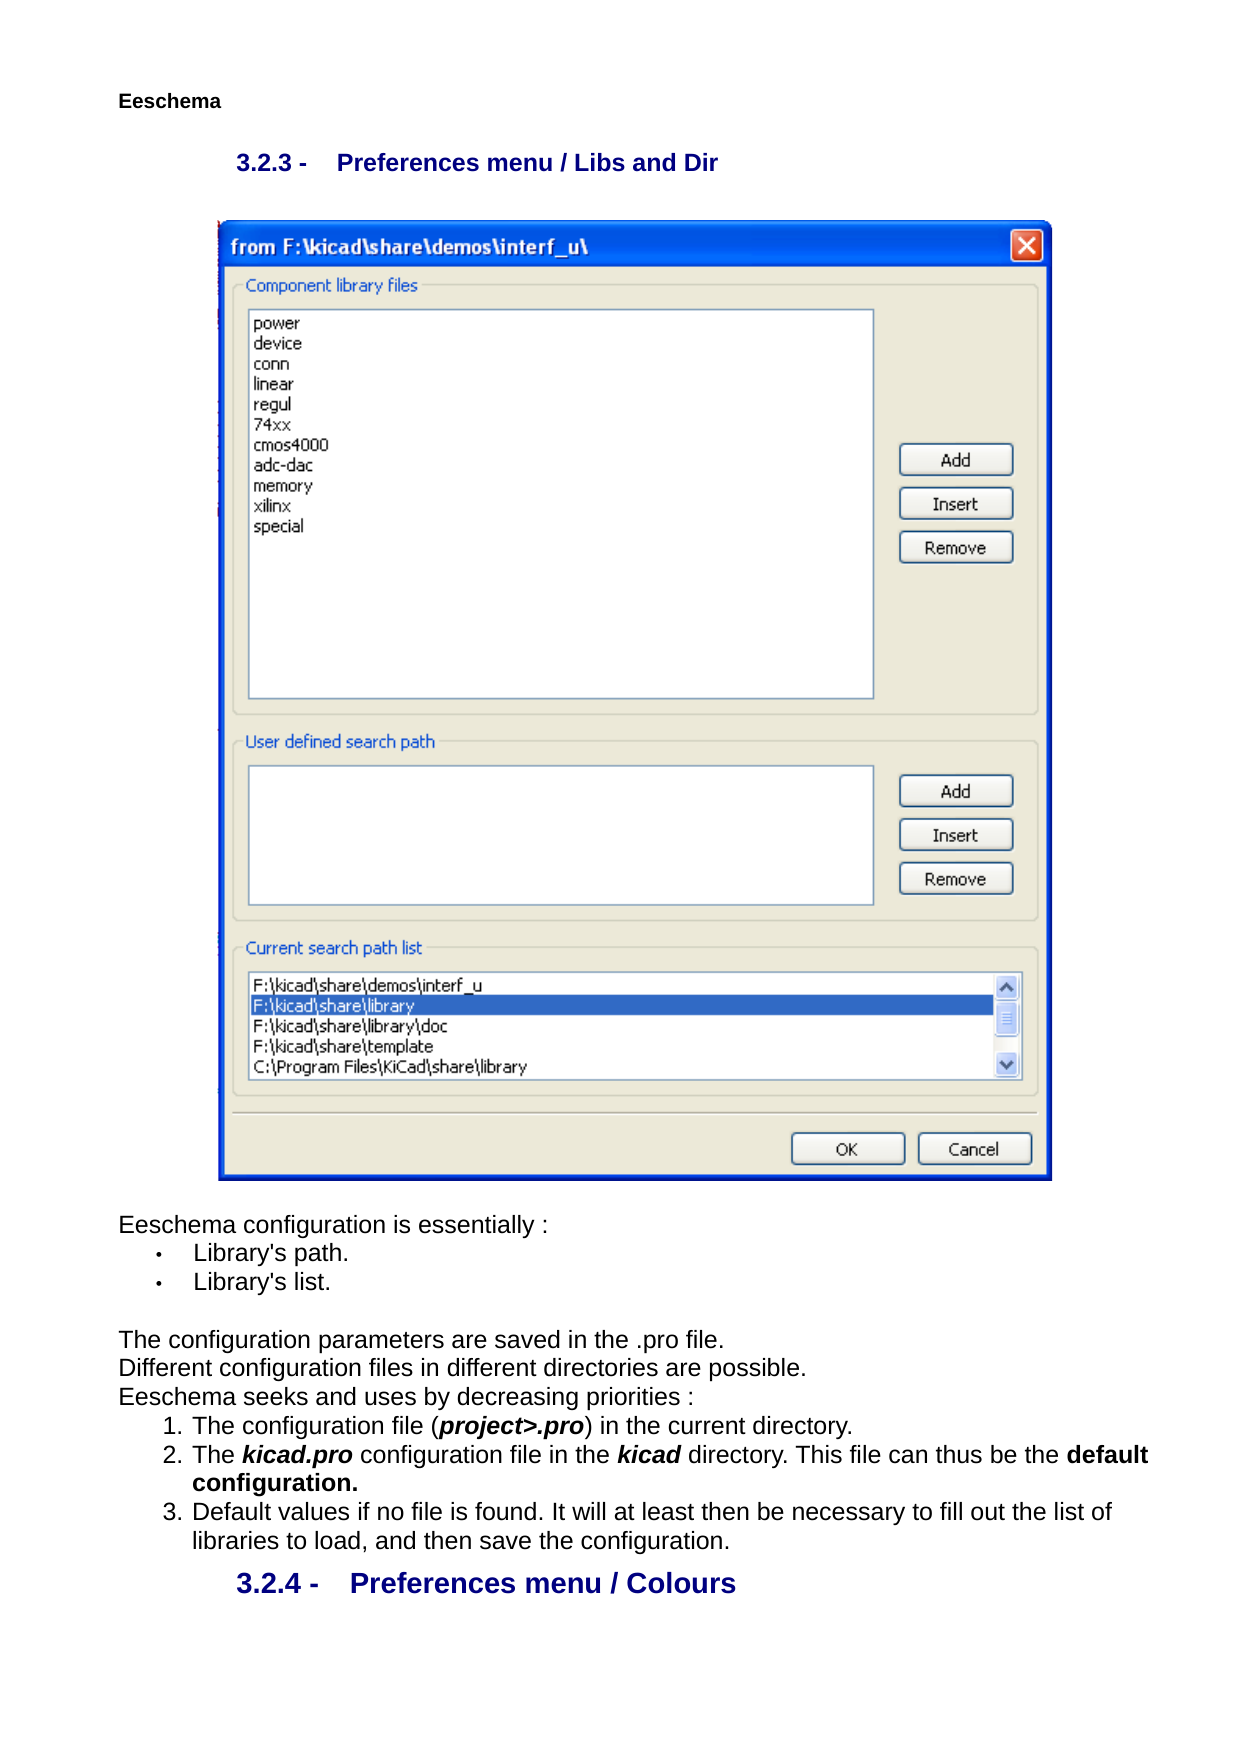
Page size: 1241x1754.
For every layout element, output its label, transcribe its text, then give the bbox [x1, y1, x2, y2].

list Library's list. [156, 1267, 1152, 1296]
text Different configuration files in different directories are possible. [118, 1353, 1152, 1382]
list The kicad.pro configuration file in the kicad directory. This file can thus be the default configuration. [162, 1440, 1152, 1497]
list The configuration file (project>.pro) in the current directory. [162, 1411, 1152, 1440]
subtitle Preferences menu / Colours [236, 1566, 1152, 1600]
subtitle Preferences menu / Libs and Dir [236, 147, 1152, 176]
text The configuration parameters are saved in the .pro file. [118, 1325, 1152, 1353]
text Eeschema seeks and uses by decreasing priorities : [118, 1382, 1152, 1411]
text Eeschema configuration is essentially : [118, 1210, 1152, 1238]
list Default values if no file is found. It will at least then be necessary to fill out the list of libraries to load, and then save the configuration. [162, 1497, 1152, 1555]
list Library's path. [156, 1238, 1152, 1267]
picture [217, 220, 1053, 1181]
